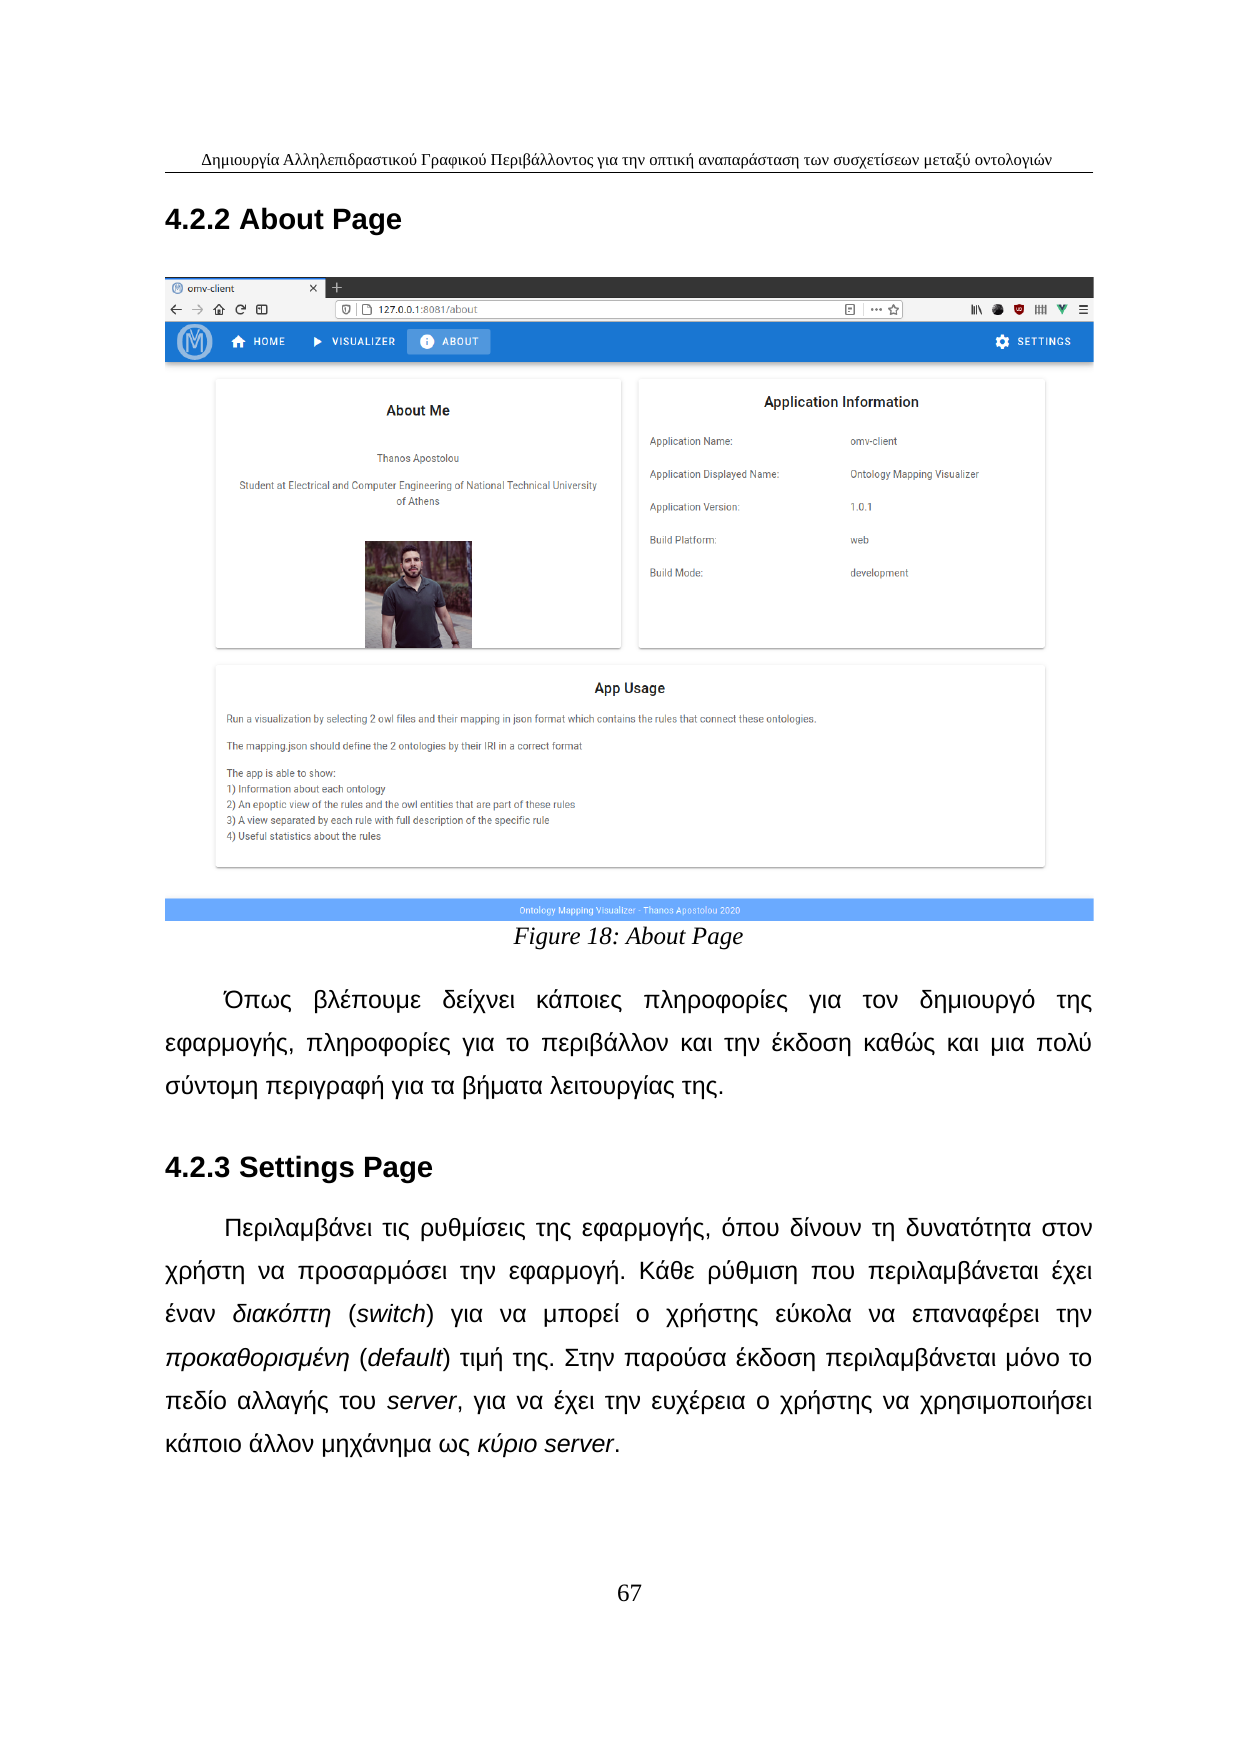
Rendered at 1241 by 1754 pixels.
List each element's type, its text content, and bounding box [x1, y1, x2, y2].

picture [165, 277, 1094, 921]
text Figure 18: About Page [165, 921, 1093, 949]
subtitle Settings Page [165, 1150, 1093, 1184]
subtitle About Page [165, 202, 1093, 236]
text Όπως βλέπουμε δείχνει κάποιες πληροφορίες για τον δημιουργό της εφαρμογής, πληροφορίες για το περιβάλλον και την έκδοση καθώς και μια πολύ σύντομη περιγραφή για τα βήματα λειτουργίας της. [165, 985, 1093, 1100]
text Περιλαμβάνει τις ρυθμίσεις της εφαρμογής, όπου δίνουν τη δυνατότητα στον χρήστη να προσαρμόσει την εφαρμογή. Κάθε ρύθμιση που περιλαμβάνεται έχει έναν διακόπτη (switch) για να μπορεί ο χρήστης εύκολα να επαναφέρει την προκαθορισμένη (default) τιμή της. Στην παρούσα έκδοση περιλαμβάνεται μόνο το πεδίο αλλαγής του server, για να έχει την ευχέρεια ο χρήστης να χρησιμοποιήσει κάποιο άλλον μηχάνημα ως κύριο server. [165, 1213, 1093, 1458]
